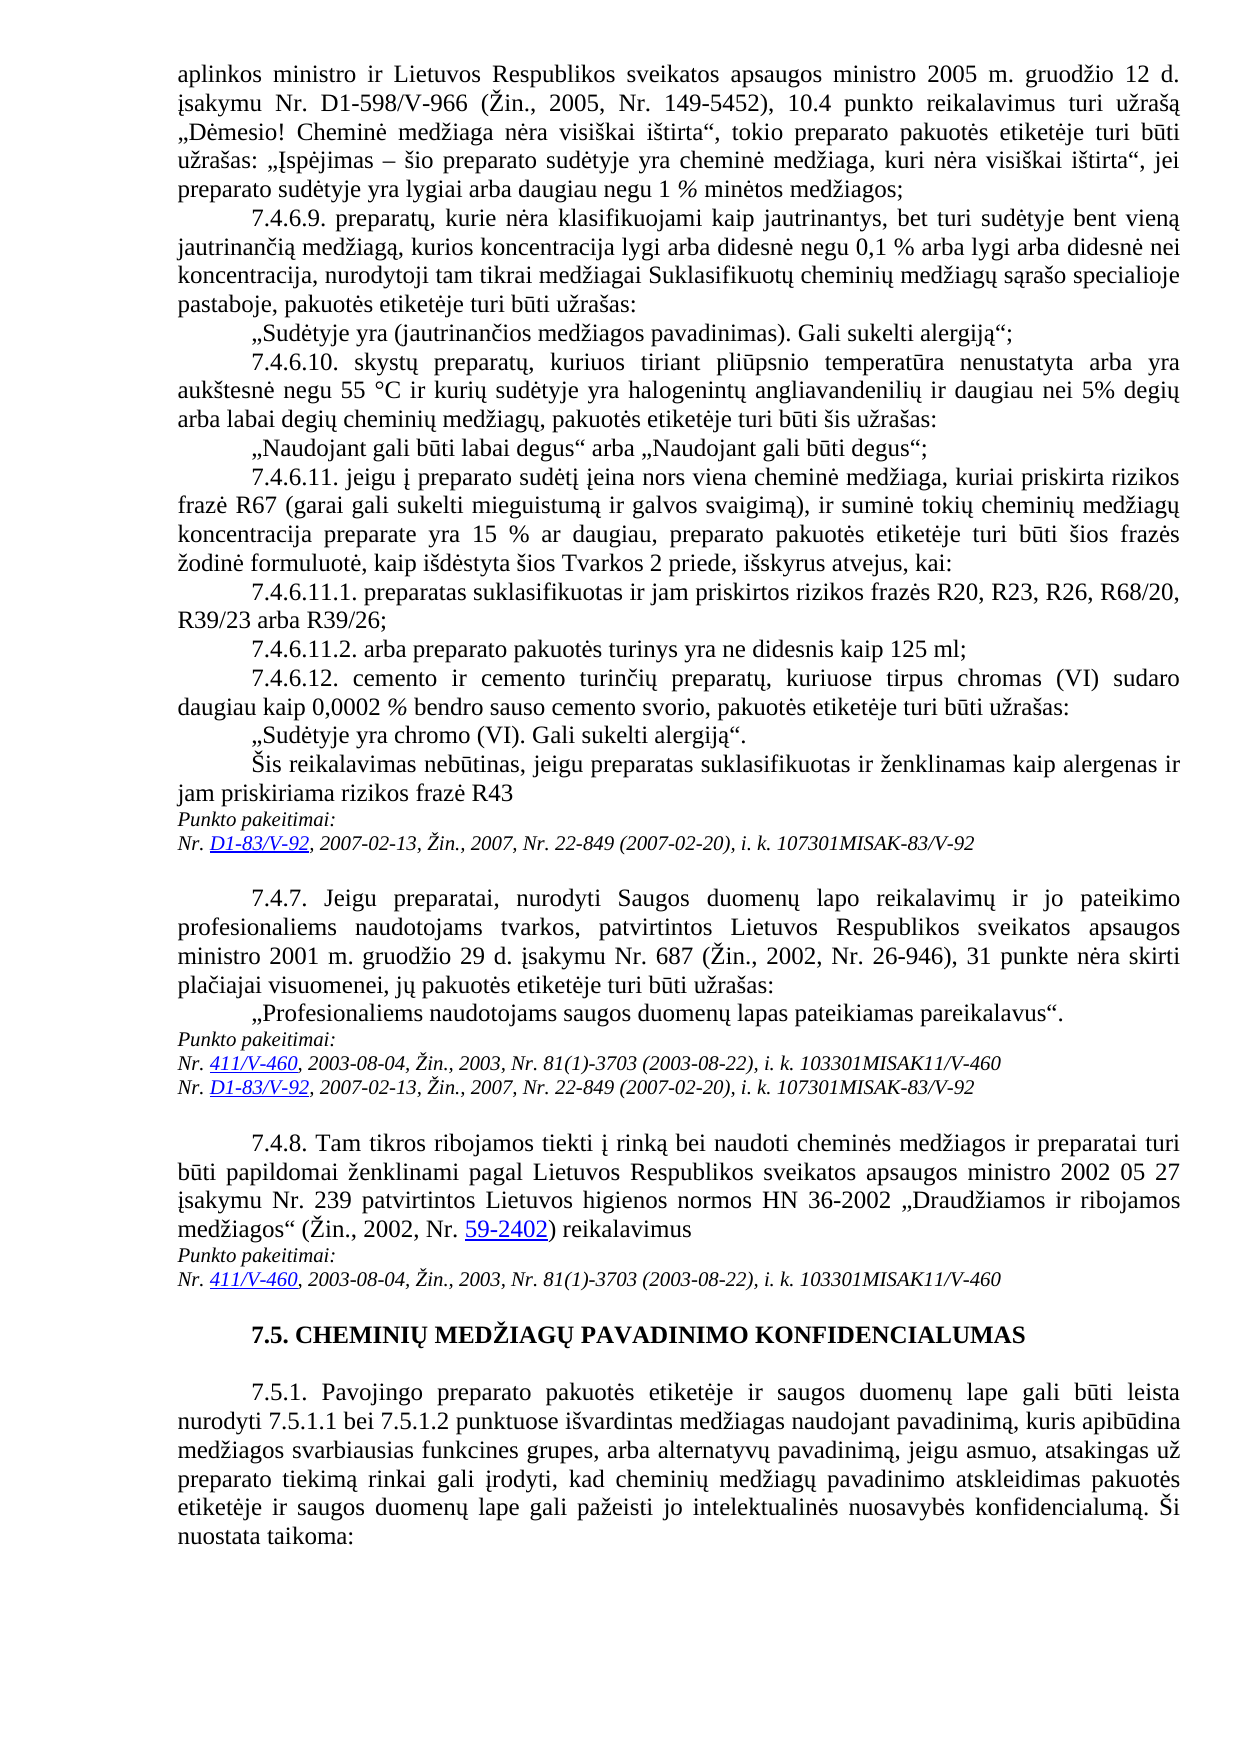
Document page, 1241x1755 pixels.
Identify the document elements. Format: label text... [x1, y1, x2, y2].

text „Sudėtyje yra chromo (VI). Gali sukelti alergiją“. [177, 720, 1181, 749]
text Punkto pakeitimai: [177, 807, 1181, 831]
text Nr. 411/V-460, 2003-08-04, Žin., 2003, Nr. 81(1)-3703 (2003-08-22), i. k. 103301MISAK11/V-460 [177, 1051, 1181, 1075]
text 7.4.6.11. jeigu į preparato sudėtį įeina nors viena cheminė medžiaga, kuriai priskirta rizikos frazė R67 (garai gali sukelti mieguistumą ir galvos svaigimą), ir suminė tokių cheminių medžiagų koncentracija preparate yra 15 % ar daugiau, preparato pakuotės etiketėje turi būti šios frazės žodinė formuluotė, kaip išdėstyta šios Tvarkos 2 priede, išskyrus atvejus, kai: [177, 462, 1181, 577]
text 7.4.6.10. skystų preparatų, kuriuos tiriant pliūpsnio temperatūra nenustatyta arba yra aukštesnė negu 55 °C ir kurių sudėtyje yra halogenintų angliavandenilių ir daugiau nei 5% degių arba labai degių cheminių medžiagų, pakuotės etiketėje turi būti šis užrašas: [177, 347, 1181, 433]
text 7.4.6.9. preparatų, kurie nėra klasifikuojami kaip jautrinantys, bet turi sudėtyje bent vieną jautrinančią medžiagą, kurios koncentracija lygi arba didesnė negu 0,1 % arba lygi arba didesnė nei koncentracija, nurodytoji tam tikrai medžiagai Suklasifikuotų cheminių medžiagų sąrašo specialioje pastaboje, pakuotės etiketėje turi būti užrašas: [177, 203, 1181, 318]
text Punkto pakeitimai: [177, 1027, 1181, 1051]
text 7.4.8. Tam tikros ribojamos tiekti į rinką bei naudoti cheminės medžiagos ir preparatai turi būti papildomai ženklinami pagal Lietuvos Respublikos sveikatos apsaugos ministro 2002 05 27 įsakymu Nr. 239 patvirtintos Lietuvos higienos normos HN 36-2002 „Draudžiamos ir ribojamos medžiagos“ (Žin., 2002, Nr. 59-2402) reikalavimus [177, 1128, 1181, 1243]
text „Sudėtyje yra (jautrinančios medžiagos pavadinimas). Gali sukelti alergiją“; [177, 318, 1181, 347]
text 7.4.6.12. cemento ir cemento turinčių preparatų, kuriuose tirpus chromas (VI) sudaro daugiau kaip 0,0002 % bendro sauso cemento svorio, pakuotės etiketėje turi būti užrašas: [177, 663, 1181, 720]
text 7.4.6.11.1. preparatas suklasifikuotas ir jam priskirtos rizikos frazės R20, R23, R26, R68/20, R39/23 arba R39/26; [177, 577, 1181, 634]
text „Naudojant gali būti labai degus“ arba „Naudojant gali būti degus“; [177, 433, 1181, 462]
text 7.5. CHEMINIŲ MEDŽIAGŲ PAVADINIMO KONFIDENCIALUMAS [177, 1320, 1181, 1349]
text „Profesionaliems naudotojams saugos duomenų lapas pateikiamas pareikalavus“. [177, 998, 1181, 1027]
text Nr. D1-83/V-92, 2007-02-13, Žin., 2007, Nr. 22-849 (2007-02-20), i. k. 107301MISAK-83/V-92 [177, 831, 1181, 855]
text Šis reikalavimas nebūtinas, jeigu preparatas suklasifikuotas ir ženklinamas kaip alergenas ir jam priskiriama rizikos frazė R43 [177, 749, 1181, 807]
text 7.4.7. Jeigu preparatai, nurodyti Saugos duomenų lapo reikalavimų ir jo pateikimo profesionaliems naudotojams tvarkos, patvirtintos Lietuvos Respublikos sveikatos apsaugos ministro 2001 m. gruodžio 29 d. įsakymu Nr. 687 (Žin., 2002, Nr. 26-946), 31 punkte nėra skirti plačiajai visuomenei, jų pakuotės etiketėje turi būti užrašas: [177, 883, 1181, 998]
text Nr. 411/V-460, 2003-08-04, Žin., 2003, Nr. 81(1)-3703 (2003-08-22), i. k. 103301MISAK11/V-460 [177, 1267, 1181, 1291]
text 7.5.1. Pavojingo preparato pakuotės etiketėje ir saugos duomenų lape gali būti leista nurodyti 7.5.1.1 bei 7.5.1.2 punktuose išvardintas medžiagas naudojant pavadinimą, kuris apibūdina medžiagos svarbiausias funkcines grupes, arba alternatyvų pavadinimą, jeigu asmuo, atsakingas už preparato tiekimą rinkai gali įrodyti, kad cheminių medžiagų pavadinimo atskleidimas pakuotės etiketėje ir saugos duomenų lape gali pažeisti jo intelektualinės nuosavybės konfidencialumą. Ši nuostata taikoma: [177, 1377, 1181, 1550]
text Punkto pakeitimai: [177, 1243, 1181, 1267]
text Nr. D1-83/V-92, 2007-02-13, Žin., 2007, Nr. 22-849 (2007-02-20), i. k. 107301MISAK-83/V-92 [177, 1075, 1181, 1099]
text 7.4.6.11.2. arba preparato pakuotės turinys yra ne didesnis kaip 125 ml; [177, 634, 1181, 663]
text aplinkos ministro ir Lietuvos Respublikos sveikatos apsaugos ministro 2005 m. gruodžio 12 d. įsakymu Nr. D1-598/V-966 (Žin., 2005, Nr. 149-5452), 10.4 punkto reikalavimus turi užrašą „Dėmesio! Cheminė medžiaga nėra visiškai ištirta“, tokio preparato pakuotės etiketėje turi būti užrašas: „Įspėjimas – šio preparato sudėtyje yra cheminė medžiaga, kuri nėra visiškai ištirta“, jei preparato sudėtyje yra lygiai arba daugiau negu 1 % minėtos medžiagos; [177, 59, 1181, 203]
